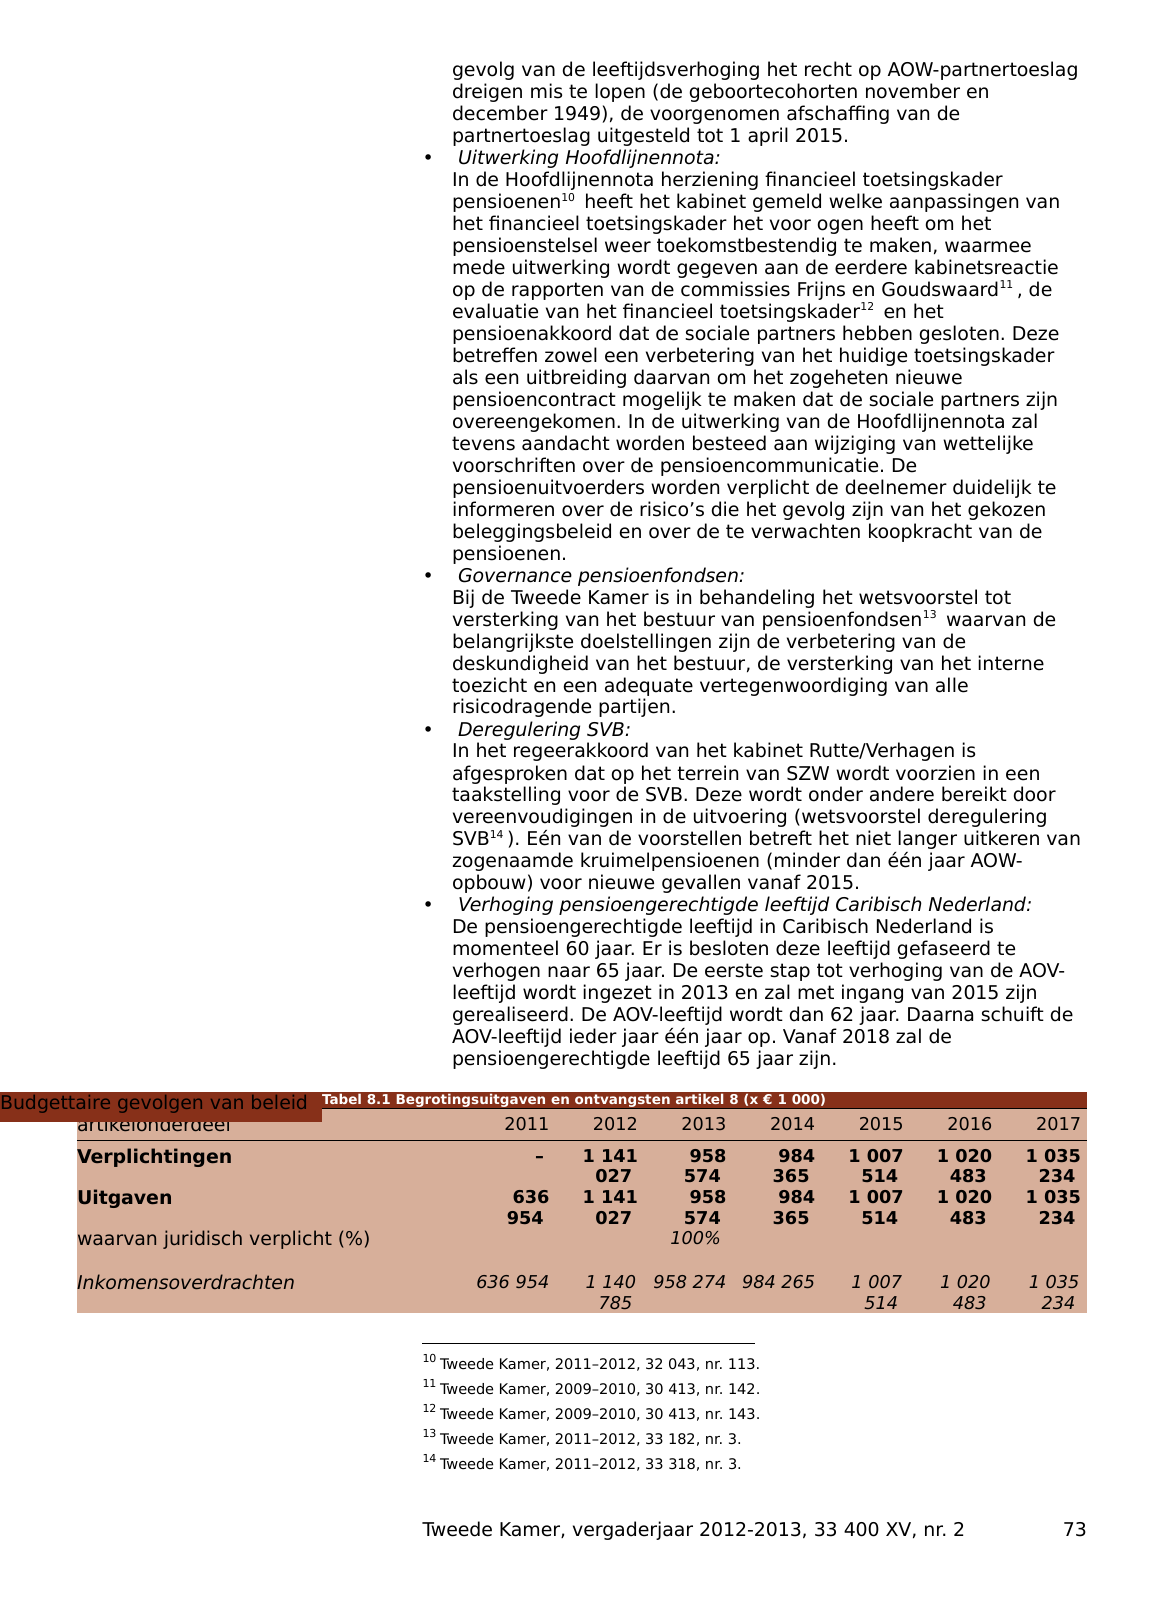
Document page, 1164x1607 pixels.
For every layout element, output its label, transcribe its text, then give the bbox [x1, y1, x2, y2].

text Tweede Kamer, 2011–2012, 33 318, nr. 3. [422, 1452, 1087, 1474]
table_cell 2015 [821, 1109, 909, 1140]
table_cell 1 141 027 [555, 1187, 644, 1228]
table_cell 1 007 514 [821, 1272, 909, 1313]
table_cell 958 574 [644, 1141, 732, 1187]
table_cell 636 954 [466, 1272, 555, 1313]
table_cell 1 141 027 [555, 1141, 644, 1187]
table_cell [998, 1228, 1087, 1250]
text gevolg van de leeftijdsverhoging het recht op AOW-partnertoeslag dreigen mis te lopen (de geboortecohorten november en december 1949), de voorgenomen afschaffing van de partnertoeslag uitgesteld tot 1 april 2015. [452, 59, 1087, 147]
table_cell 2016 [909, 1109, 998, 1140]
text • Verhoging pensioengerechtigde leeftijd Caribisch Nederland: [422, 894, 1087, 916]
table_cell [821, 1228, 909, 1250]
table_cell 1 007 514 [821, 1141, 909, 1187]
table_cell 984 265 [732, 1272, 821, 1313]
table_cell 1 035 234 [998, 1141, 1087, 1187]
table_cell 2017 [998, 1109, 1087, 1140]
table_cell 984 365 [732, 1187, 821, 1228]
table_cell 2011 [466, 1109, 555, 1140]
text Bij de Tweede Kamer is in behandeling het wetsvoorstel tot versterking van het bestuur van pensioenfondsen waarvan de belangrijkste doelstellingen zijn de verbetering van de deskundigheid van het bestuur, de versterking van het interne toezicht en een adequate vertegenwoordiging van alle risicodragende partijen. [452, 587, 1087, 718]
table_cell 2012 [555, 1109, 644, 1140]
text Tweede Kamer, 2009–2010, 30 413, nr. 143. [422, 1402, 1087, 1424]
table_cell 1 020 483 [909, 1187, 998, 1228]
table_cell Inkomensoverdrachten [77, 1272, 466, 1313]
table_cell 636 954 [466, 1187, 555, 1228]
text Tweede Kamer, 2009–2010, 30 413, nr. 142. [422, 1377, 1087, 1399]
table_cell 1 035 234 [998, 1272, 1087, 1313]
text • Governance pensioenfondsen: [422, 564, 1087, 587]
table_cell Uitgaven [77, 1187, 466, 1228]
text • Deregulering SVB: [422, 718, 1087, 740]
text In de Hoofdlijnennota herziening financieel toetsingskader pensioenen heeft het kabinet gemeld welke aanpassingen van het financieel toetsingskader het voor ogen heeft om het pensioenstelsel weer toekomstbestendig te maken, waarmee mede uitwerking wordt gegeven aan de eerdere kabinetsreactie op de rapporten van de commissies Frijns en Goudswaard, de evaluatie van het financieel toetsingskader en het pensioenakkoord dat de sociale partners hebben gesloten. Deze betreffen zowel een verbetering van het huidige toetsingskader als een uitbreiding daarvan om het zogeheten nieuwe pensioencontract mogelijk te maken dat de sociale partners zijn overeengekomen. In de uitwerking van de Hoofdlijnennota zal tevens aandacht worden besteed aan wijziging van wettelijke voorschriften over de pensioencommunicatie. De pensioenuitvoerders worden verplicht de deelnemer duidelijk te informeren over de risico’s die het gevolg zijn van het gekozen beleggingsbeleid en over de te verwachten koopkracht van de pensioenen. [452, 169, 1087, 564]
text De pensioengerechtigde leeftijd in Caribisch Nederland is momenteel 60 jaar. Er is besloten deze leeftijd gefaseerd te verhogen naar 65 jaar. De eerste stap tot verhoging van de AOV-leeftijd wordt ingezet in 2013 en zal met ingang van 2015 zijn gerealiseerd. De AOV-leeftijd wordt dan 62 jaar. Daarna schuift de AOV-leeftijd ieder jaar één jaar op. Vanaf 2018 zal de pensioengerechtigde leeftijd 65 jaar zijn. [452, 916, 1087, 1070]
table_cell 1 035 234 [998, 1187, 1087, 1228]
table_cell 1 007 514 [821, 1187, 909, 1228]
table_cell [998, 1250, 1087, 1272]
text Tweede Kamer, 2011–2012, 32 043, nr. 113. [422, 1352, 1087, 1374]
text In het regeerakkoord van het kabinet Rutte/Verhagen is afgesproken dat op het terrein van SZW wordt voorzien in een taakstelling voor de SVB. Deze wordt onder andere bereikt door vereenvoudigingen in de uitvoering (wetsvoorstel deregulering SVB). Eén van de voorstellen betreft het niet langer uitkeren van zogenaamde kruimelpensioenen (minder dan één jaar AOW-opbouw) voor nieuwe gevallen vanaf 2015. [452, 740, 1087, 894]
table_cell 958 274 [644, 1272, 732, 1313]
table_cell 958 574 [644, 1187, 732, 1228]
table_cell [644, 1250, 732, 1272]
table_cell [821, 1250, 909, 1272]
text • Uitwerking Hoofdlijnennota: [422, 147, 1087, 169]
table_cell 1 140 785 [555, 1272, 644, 1313]
table_cell 2013 [644, 1109, 732, 1140]
table_cell [77, 1250, 466, 1272]
table_cell Verplichtingen [77, 1141, 466, 1187]
table_cell [909, 1250, 998, 1272]
table_cell [909, 1228, 998, 1250]
table_header Tabel 8.1 Begrotingsuitgaven en ontvangsten artikel 8 (x € 1 000) [0, 1092, 1087, 1122]
table_cell [466, 1228, 555, 1250]
table_cell [732, 1250, 821, 1272]
table_cell [466, 1250, 555, 1272]
text Tweede Kamer, 2011–2012, 33 182, nr. 3. [422, 1427, 1087, 1449]
table_cell artikelonderdeel [77, 1109, 466, 1140]
table_cell 1 020 483 [909, 1141, 998, 1187]
table_cell [555, 1250, 644, 1272]
table_cell 1 020 483 [909, 1272, 998, 1313]
table_cell waarvan juridisch verplicht (%) [77, 1228, 466, 1250]
table_cell 2014 [732, 1109, 821, 1140]
table_cell 100% [644, 1228, 732, 1250]
table_cell [732, 1228, 821, 1250]
table_cell [555, 1228, 644, 1250]
table_cell 984 365 [732, 1141, 821, 1187]
table_cell – [466, 1141, 555, 1187]
